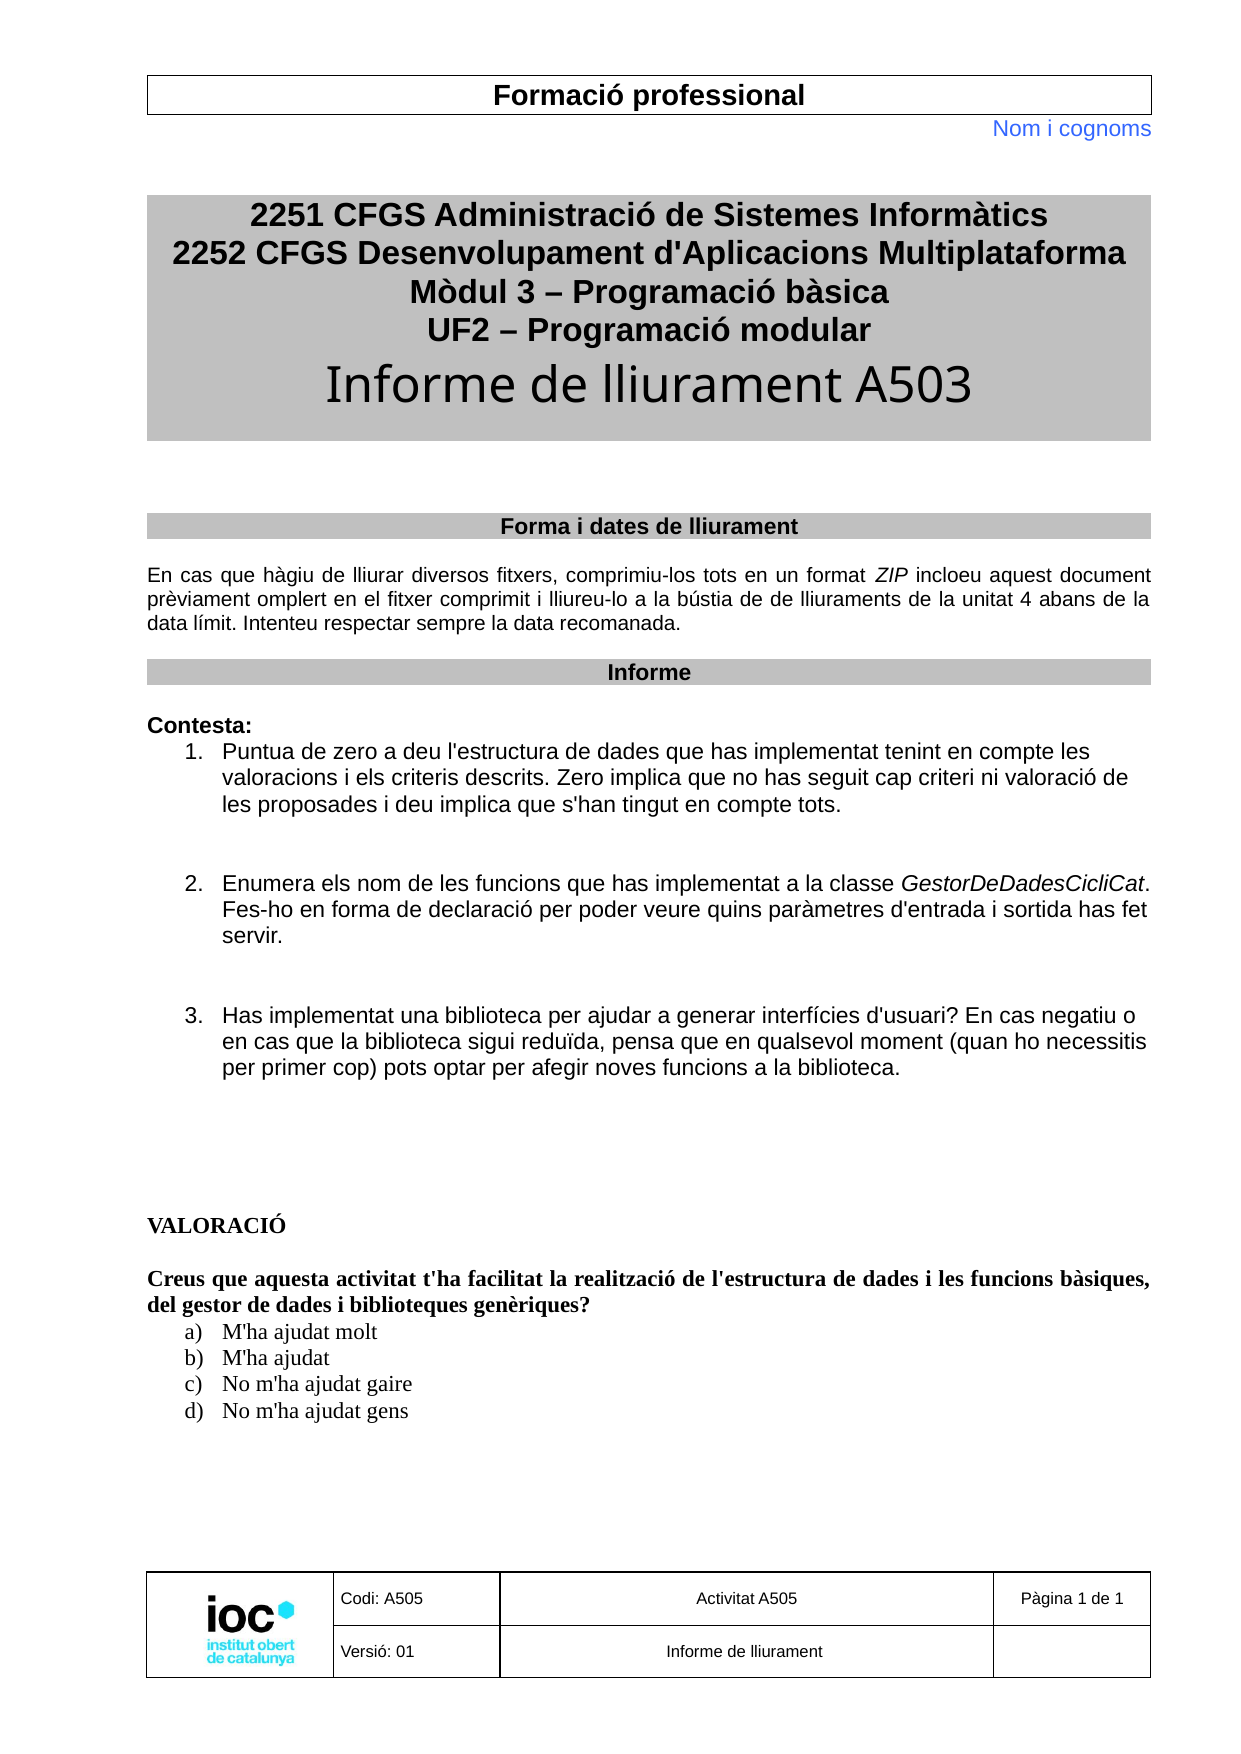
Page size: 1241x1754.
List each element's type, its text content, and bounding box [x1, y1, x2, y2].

text Forma i dates de lliurament [147, 513, 1151, 539]
text Informe de lliurament A503 [147, 349, 1151, 417]
subtitle UF2 – Programació modular [147, 310, 1151, 349]
list Puntua de zero a deu l'estructura de dades que has implementat tenint en compte les valoracions i els criteris descrits. Zero implica que no has seguit cap criteri ni valoració de les proposades i deu implica que s'han tingut en compte tots. [184, 738, 1151, 817]
text VALORACIÓ [147, 1212, 1151, 1239]
list Has implementat una biblioteca per ajudar a generar interfícies d'usuari? En cas negatiu o en cas que la biblioteca sigui reduïda, pensa que en qualsevol moment (quan ho necessitis per primer cop) pots optar per afegir noves funcions a la biblioteca. [184, 1002, 1151, 1081]
text 2252 CFGS Desenvolupament d'Aplicacions Multiplataforma [147, 233, 1151, 272]
list M'ha ajudat [184, 1344, 1151, 1371]
text 2251 CFGS Administració de Sistemes Informàtics [147, 195, 1151, 233]
list M'ha ajudat molt [184, 1318, 1151, 1344]
text Creus que aquesta activitat t'ha facilitat la realització de l'estructura de dades i les funcions bàsiques, del gestor de dades i biblioteques genèriques? [147, 1265, 1151, 1318]
list No m'ha ajudat gens [184, 1397, 1151, 1423]
list No m'ha ajudat gaire [184, 1371, 1151, 1397]
picture [194, 1581, 308, 1677]
text Contesta: [147, 712, 1151, 738]
list Enumera els nom de les funcions que has implementat a la classe GestorDeDadesCicliCat. Fes-ho en forma de declaració per poder veure quins paràmetres d'entrada i sortida has fet servir. [184, 870, 1151, 949]
text En cas que hàgiu de lliurar diversos fitxers, comprimiu-los tots en un format ZIP incloeu aquest document prèviament omplert en el fitxer comprimit i lliureu-lo a la bústia de de lliuraments de la unitat 4 abans de la data límit. Intenteu respectar sempre la data recomanada. [147, 563, 1151, 635]
text Informe [147, 659, 1151, 685]
subtitle Mòdul 3 – Programació bàsica [147, 272, 1151, 310]
